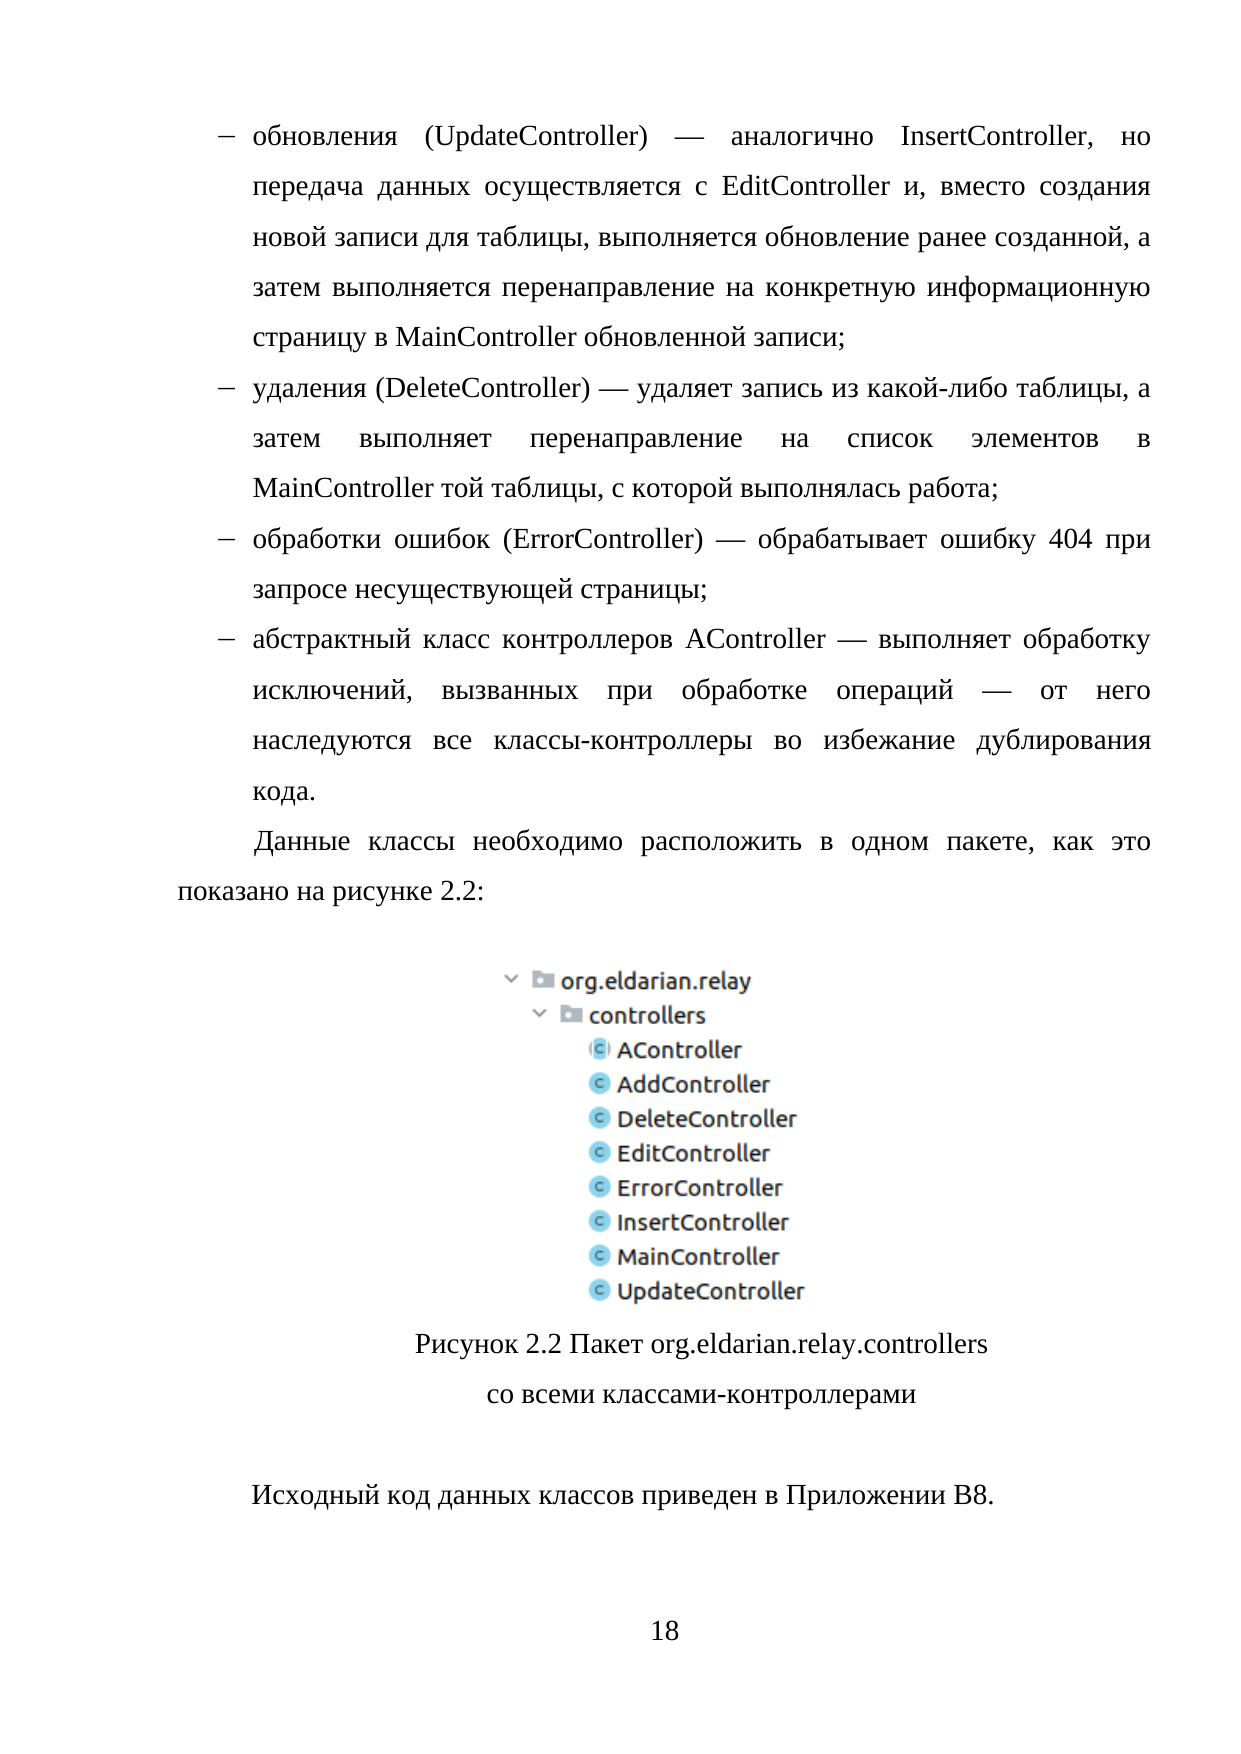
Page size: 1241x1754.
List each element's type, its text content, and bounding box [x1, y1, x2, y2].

picture [492, 966, 821, 1309]
text Рисунок 2.2 Пакет org.eldarian.relay.controllers [177, 1326, 1152, 1359]
text Данные классы необходимо расположить в одном пакете, как это показано на рисунке 2.2: [177, 823, 1152, 907]
list удаления (DeleteController) — удаляет запись из какой-либо таблицы, а затем выполняет перенаправление на список элементов в MainController той таблицы, с которой выполнялась работа; [215, 370, 1152, 504]
list обновления (UpdateController) — аналогично InsertController, но передача данных осуществляется с EditController и, вместо создания новой записи для таблицы, выполняется обновление ранее созданной, а затем выполняется перенаправление на конкретную информационную страницу в MainController обновленной записи; [215, 118, 1152, 353]
text Исходный код данных классов приведен в Приложении B8. [177, 1477, 1152, 1511]
list обработки ошибок (ErrorController) — обрабатывает ошибку 404 при запросе несуществующей страницы; [215, 521, 1152, 605]
list абстрактный класс контроллеров AController — выполняет обработку исключений, вызванных при обработке операций — от него наследуются все классы-контроллеры во избежание дублирования кода. [215, 622, 1152, 806]
text со всеми классами-контроллерами [177, 1376, 1152, 1410]
